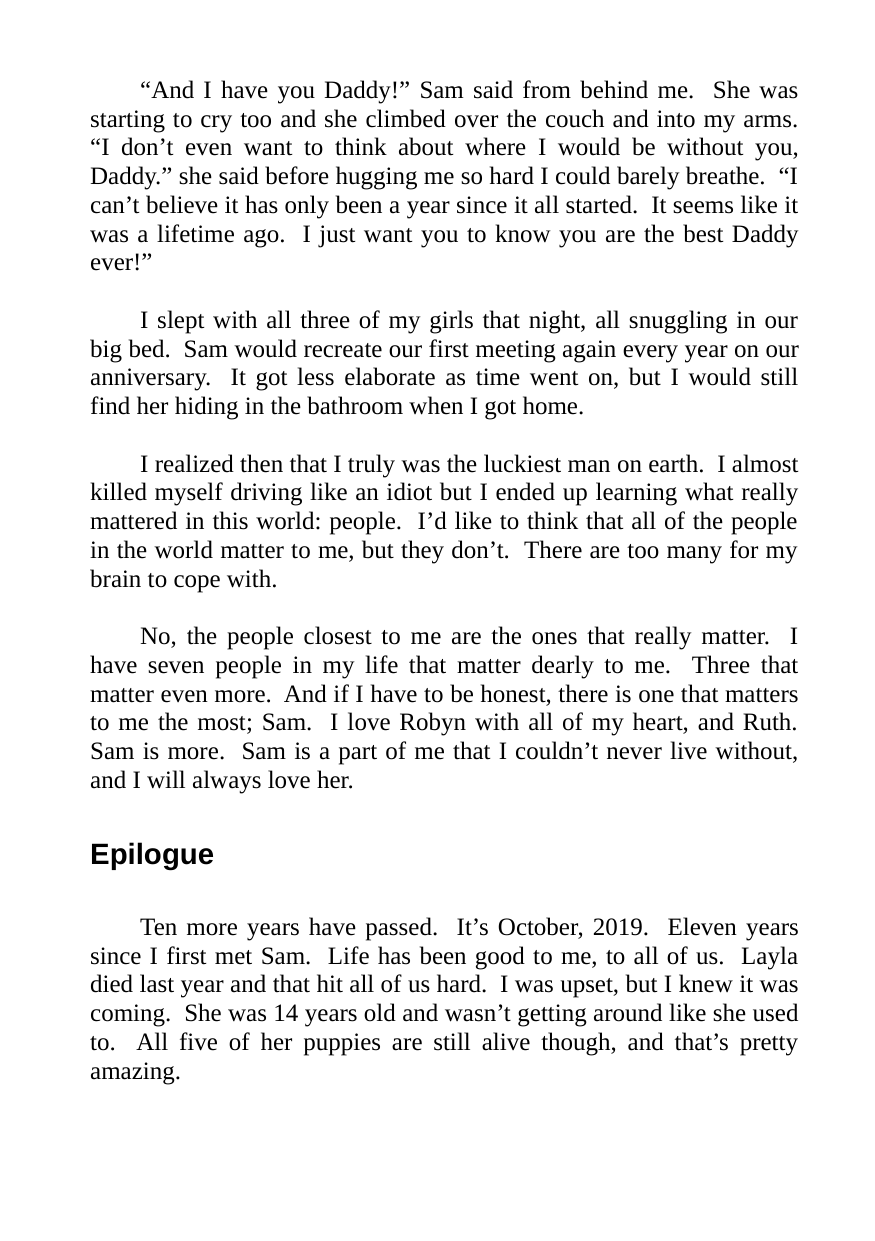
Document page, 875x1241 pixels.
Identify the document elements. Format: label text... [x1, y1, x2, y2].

text Ten more years have passed. It’s October, 2019. Eleven years since I first met Sam. Life has been good to me, to all of us. Layla died last year and that hit all of us hard. I was upset, but I knew it was coming. She was 14 years old and wasn’t getting around like she used to. All five of her puppies are still alive though, and that’s pretty amazing. [90, 912, 799, 1084]
text I slept with all three of my girls that night, all snuggling in our big bed. Sam would recreate our first meeting again every year on our anniversary. It got less elaborate as time went on, but I would still find her hiding in the bathroom when I got home. [90, 305, 799, 420]
text “And I have you Daddy!” Sam said from behind me. She was starting to cry too and she climbed over the couch and into my arms. “I don’t even want to think about where I would be without you, Daddy.” she said before hugging me so hard I could barely breathe. “I can’t believe it has only been a year since it all started. It seems like it was a lifetime ago. I just want you to know you are the best Daddy ever!” [90, 75, 799, 276]
subtitle Epilogue [90, 837, 799, 871]
text No, the people closest to me are the ones that really matter. I have seven people in my life that matter dearly to me. Three that matter even more. And if I have to be honest, there is one that matters to me the most; Sam. I love Robyn with all of my heart, and Ruth. Sam is more. Sam is a part of me that I couldn’t never live without, and I will always love her. [90, 621, 799, 794]
text I realized then that I truly was the luckiest man on earth. I almost killed myself driving like an idiot but I ended up learning what really mattered in this world: people. I’d like to think that all of the people in the world matter to me, but they don’t. There are too many for my brain to cope with. [90, 449, 799, 592]
